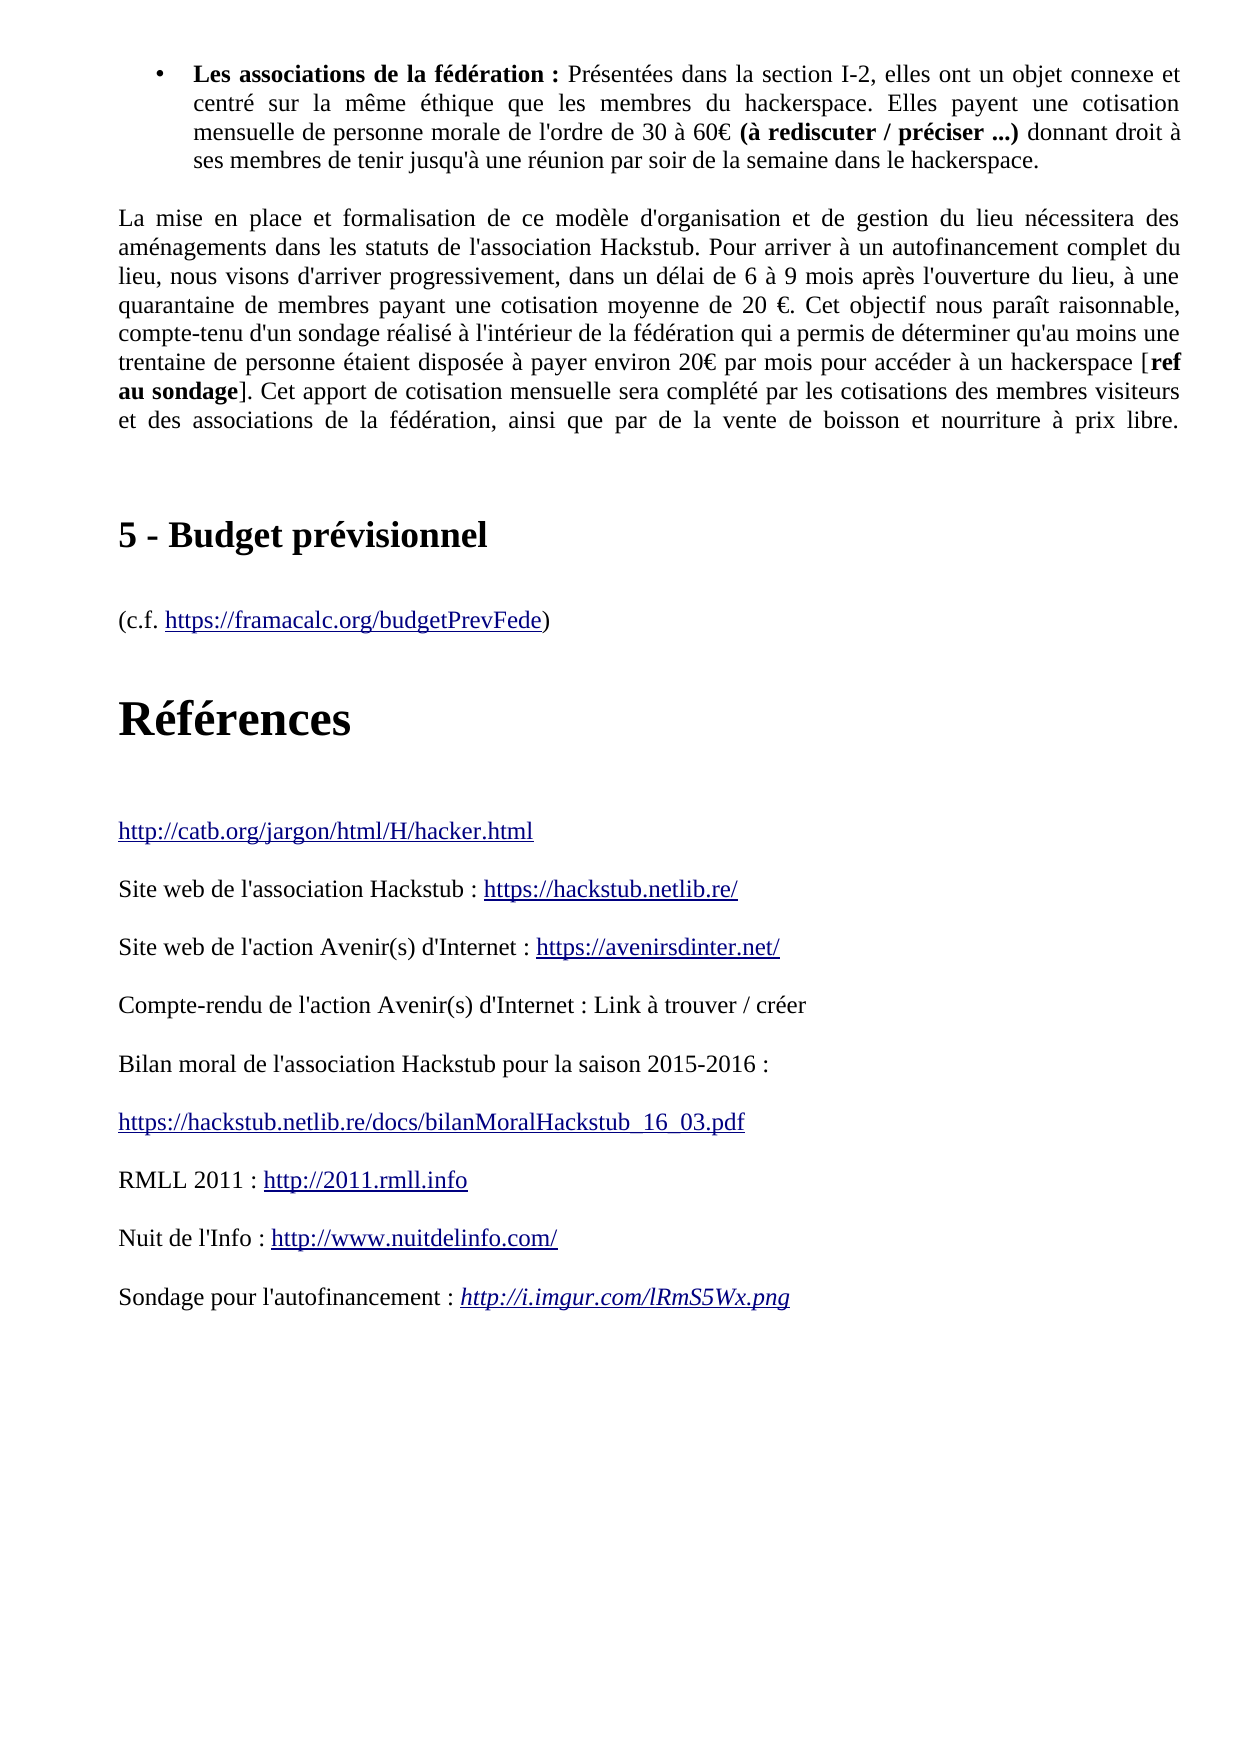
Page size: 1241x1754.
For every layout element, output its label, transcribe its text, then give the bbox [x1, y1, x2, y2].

text Site web de l'action Avenir(s) d'Internet : https://avenirsdinter.net/ [118, 932, 1181, 961]
text La mise en place et formalisation de ce modèle d'organisation et de gestion du lieu nécessitera des aménagements dans les statuts de l'association Hackstub. Pour arriver à un autofinancement complet du lieu, nous visons d'arriver progressivement, dans un délai de 6 à 9 mois après l'ouverture du lieu, à une quarantaine de membres payant une cotisation moyenne de 20 €. Cet objectif nous paraît raisonnable, compte-tenu d'un sondage réalisé à l'intérieur de la fédération qui a permis de déterminer qu'au moins une trentaine de personne étaient disposée à payer environ 20€ par mois pour accéder à un hackerspace [ref au sondage]. Cet apport de cotisation mensuelle sera complété par les cotisations des membres visiteurs et des associations de la fédération, ainsi que par de la vente de boisson et nourriture à prix libre. [118, 203, 1181, 462]
subtitle Références [118, 689, 1181, 746]
text http://catb.org/jargon/html/H/hacker.html [118, 787, 1181, 845]
text Site web de l'association Hackstub : https://hackstub.netlib.re/ [118, 874, 1181, 903]
text Bilan moral de l'association Hackstub pour la saison 2015-2016 : [118, 1049, 1181, 1078]
text Compte-rendu de l'action Avenir(s) d'Internet : Link à trouver / créer [118, 991, 1181, 1019]
subtitle 5 - Budget prévisionnel [118, 513, 1181, 556]
text https://hackstub.netlib.re/docs/bilanMoralHackstub_16_03.pdf [118, 1107, 1181, 1136]
list Les associations de la fédération : Présentées dans la section I-2, elles ont un objet connexe et centré sur la même éthique que les membres du hackerspace. Elles payent une cotisation mensuelle de personne morale de l'ordre de 30 à 60€ (à rediscuter / préciser ...) donnant droit à ses membres de tenir jusqu'à une réunion par soir de la semaine dans le hackerspace. [156, 59, 1181, 174]
text (c.f. https://framacalc.org/budgetPrevFede) [118, 577, 1181, 634]
text Sondage pour l'autofinancement : http://i.imgur.com/lRmS5Wx.png [118, 1282, 1181, 1311]
text RMLL 2011 : http://2011.rmll.info [118, 1165, 1181, 1194]
text Nuit de l'Info : http://www.nuitdelinfo.com/ [118, 1223, 1181, 1252]
